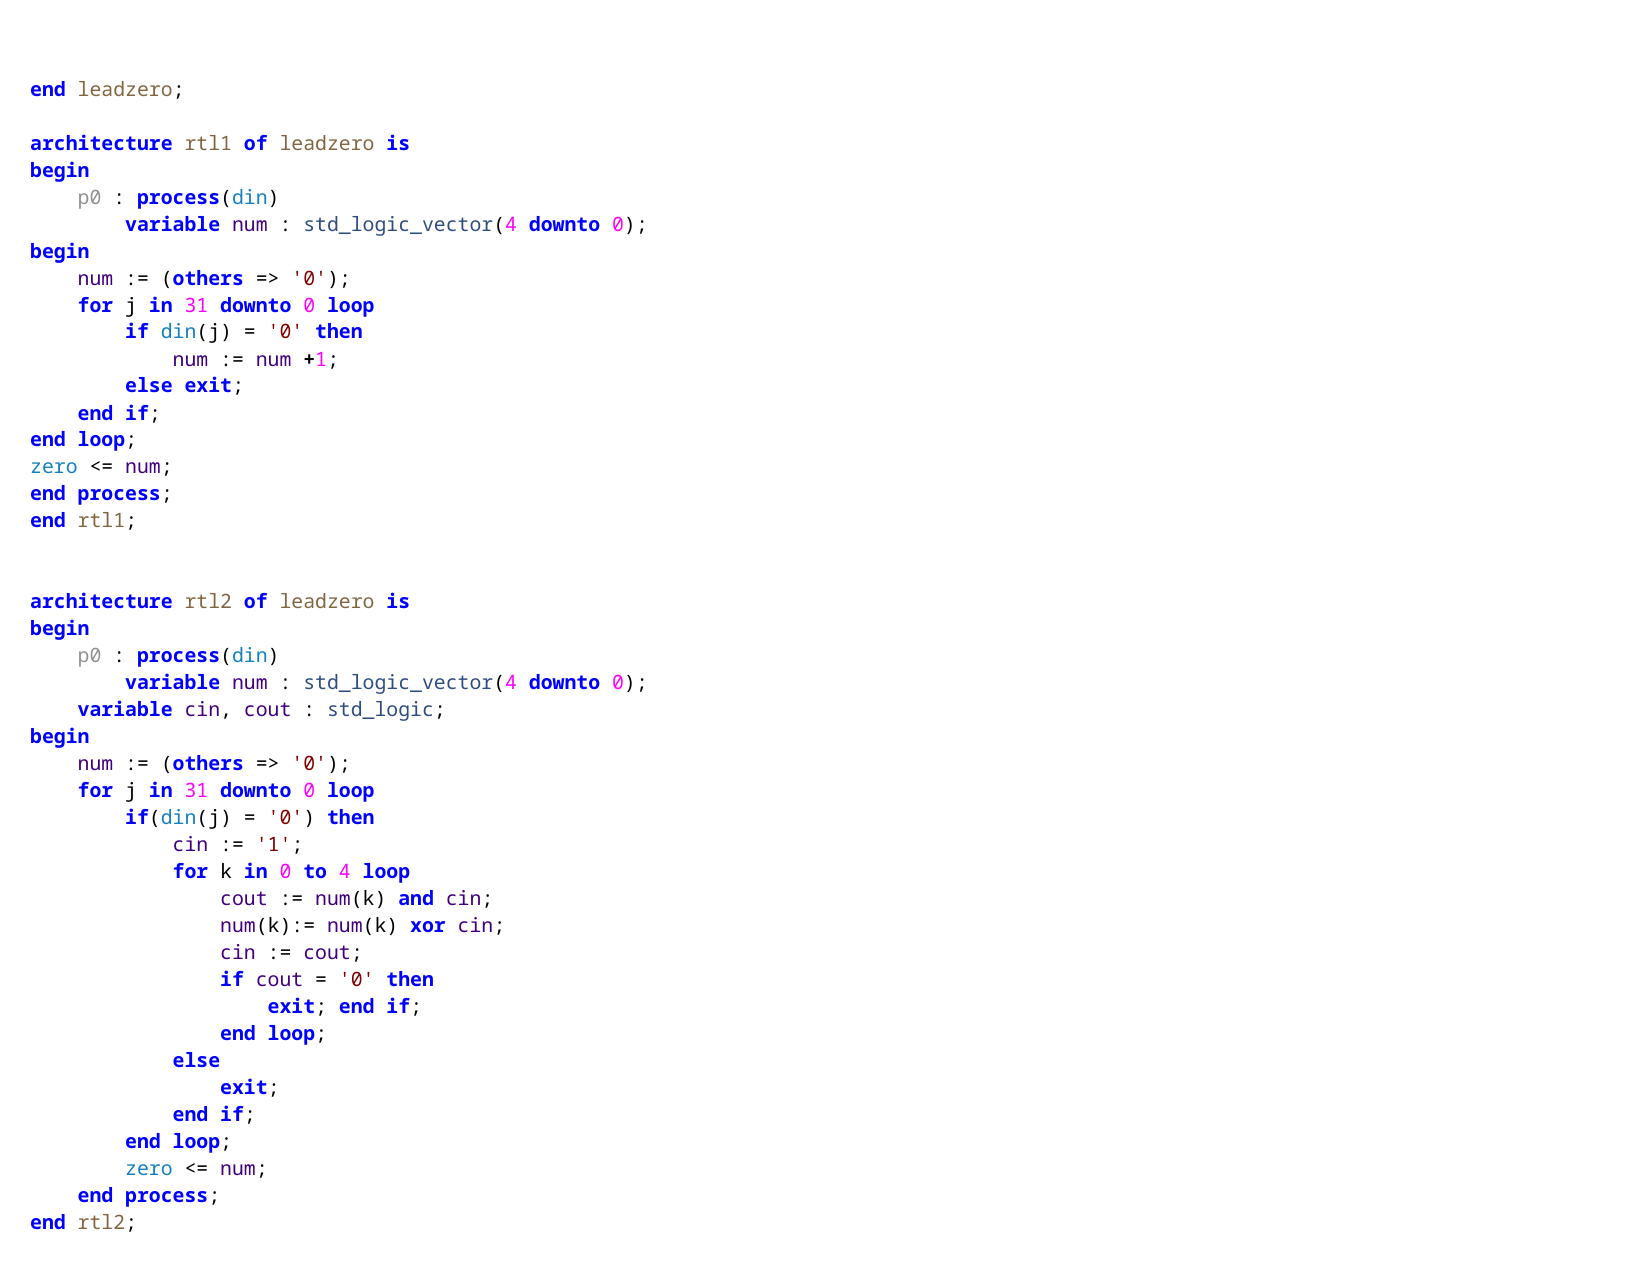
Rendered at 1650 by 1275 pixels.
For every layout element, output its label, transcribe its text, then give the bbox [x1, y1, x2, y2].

text begin [30, 237, 1620, 264]
text end process; [30, 480, 1620, 507]
text end loop; [30, 1019, 1620, 1046]
text architecture rtl1 of leadzero is [30, 129, 1620, 156]
text for j in 31 downto 0 loop [30, 776, 1620, 803]
text p0 : process(din) [30, 642, 1620, 668]
text end if; [30, 1100, 1620, 1127]
text cout := num(k) and cin; [30, 884, 1620, 911]
text begin [30, 722, 1620, 749]
text cin := cout; [30, 938, 1620, 965]
text end leadzero; [30, 75, 1620, 102]
text else [30, 1046, 1620, 1073]
text architecture rtl2 of leadzero is [30, 588, 1620, 614]
text cin := '1'; [30, 830, 1620, 857]
text end if; [30, 399, 1620, 426]
text p0 : process(din) [30, 183, 1620, 210]
text exit; end if; [30, 992, 1620, 1019]
text num(k):= num(k) xor cin; [30, 911, 1620, 938]
text end loop; [30, 1127, 1620, 1154]
text variable num : std_logic_vector(4 downto 0); [30, 668, 1620, 696]
text num := (others => '0'); [30, 749, 1620, 776]
text if din(j) = '0' then [30, 318, 1620, 345]
text variable cin, cout : std_logic; [30, 696, 1620, 722]
text variable num : std_logic_vector(4 downto 0); [30, 210, 1620, 237]
text for k in 0 to 4 loop [30, 857, 1620, 884]
text begin [30, 614, 1620, 642]
text else exit; [30, 372, 1620, 399]
text if(din(j) = '0') then [30, 803, 1620, 830]
text zero <= num; [30, 1154, 1620, 1181]
text end rtl1; [30, 507, 1620, 534]
text end loop; [30, 426, 1620, 453]
text for j in 31 downto 0 loop [30, 291, 1620, 318]
text end rtl2; [30, 1208, 1620, 1235]
text exit; [30, 1073, 1620, 1100]
text begin [30, 156, 1620, 183]
text num := num +1; [30, 345, 1620, 372]
text if cout = '0' then [30, 965, 1620, 992]
text num := (others => '0'); [30, 264, 1620, 291]
text zero <= num; [30, 453, 1620, 480]
text end process; [30, 1181, 1620, 1208]
